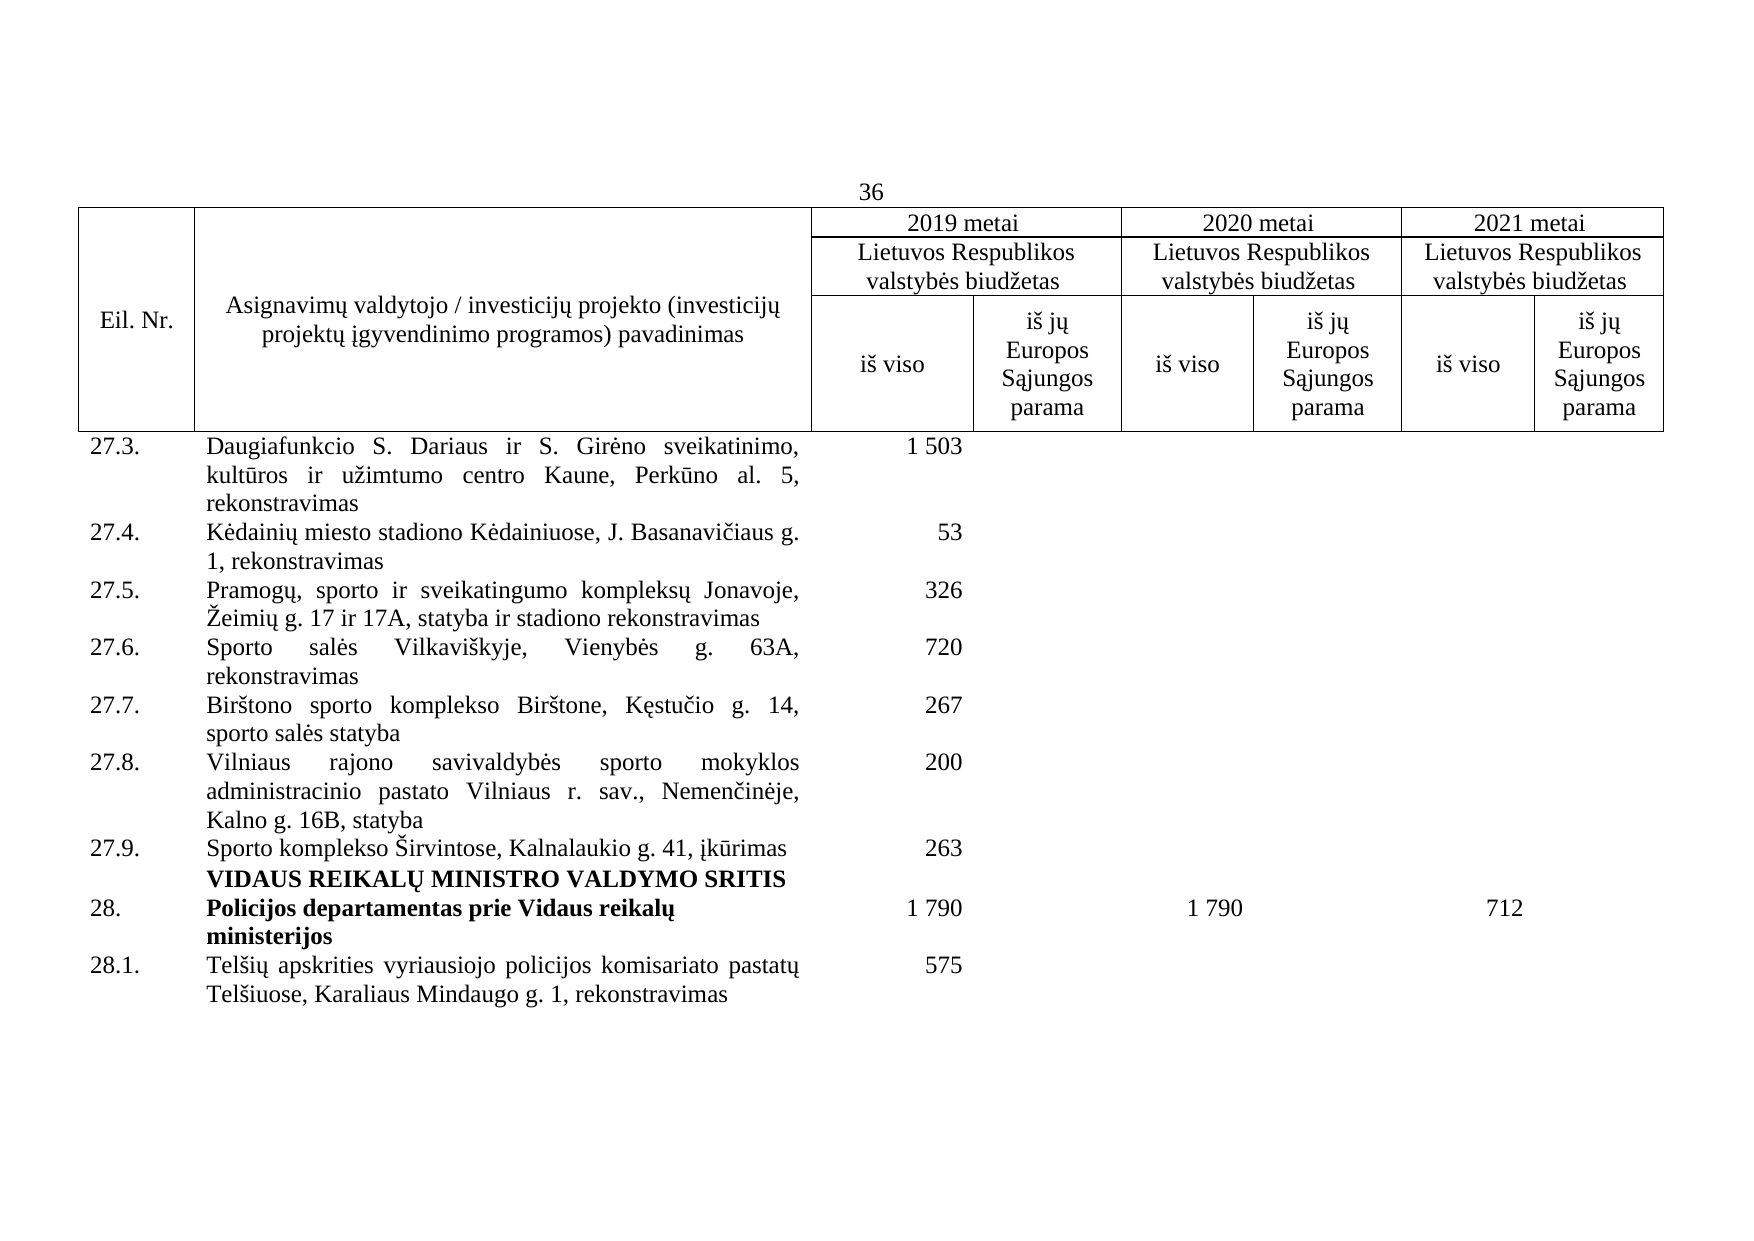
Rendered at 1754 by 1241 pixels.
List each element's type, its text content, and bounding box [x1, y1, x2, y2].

table_cell Daugiafunkcio S. Dariaus ir S. Girėno sveikatinimo, kultūros ir užimtumo centro Kaune, Perkūno al. 5, rekonstravimas [195, 432, 811, 517]
table_cell [1121, 863, 1254, 893]
table_cell Lietuvos Respublikos valstybės biudžetas [1402, 238, 1663, 295]
table_cell [1535, 517, 1664, 575]
table_cell 1 503 [811, 432, 973, 517]
table_cell 27.8. [79, 747, 195, 833]
table_cell [1254, 863, 1402, 893]
table_cell [973, 747, 1121, 833]
table_cell 53 [811, 517, 973, 575]
table_cell Telšių apskrities vyriausiojo policijos komisariato pastatų Telšiuose, Karaliaus Mindaugo g. 1, rekonstravimas [195, 950, 811, 1008]
table_cell [1254, 747, 1402, 833]
table_cell [973, 834, 1121, 863]
table_cell [1402, 950, 1534, 1008]
table_header 2019 metai [812, 208, 1121, 236]
table_cell [973, 950, 1121, 1008]
table_cell [1121, 690, 1254, 747]
table_cell [973, 517, 1121, 575]
table_cell 263 [811, 834, 973, 863]
table_cell 267 [811, 690, 973, 747]
table_cell [1402, 517, 1534, 575]
table_cell [1254, 632, 1402, 690]
table_cell [811, 863, 973, 893]
table_cell iš jų Europos Sąjungos parama [1254, 296, 1401, 431]
table_cell 575 [811, 950, 973, 1008]
table_cell 326 [811, 575, 973, 632]
table_cell 27.4. [79, 517, 195, 575]
table_header 2021 metai [1402, 208, 1663, 236]
table_cell [1402, 834, 1534, 863]
table_cell [1535, 632, 1664, 690]
table_cell [1535, 747, 1664, 833]
table_cell [973, 575, 1121, 632]
table_cell [1121, 834, 1254, 863]
table_cell 27.6. [79, 632, 195, 690]
table_cell 720 [811, 632, 973, 690]
table_cell 28. [79, 893, 195, 950]
table_cell 200 [811, 747, 973, 833]
table_header Asignavimų valdytojo / investicijų projekto (investicijų projektų įgyvendinimo programos) pavadinimas [195, 208, 811, 431]
table_cell [1535, 432, 1664, 517]
table_cell [1254, 690, 1402, 747]
table_cell [1254, 575, 1402, 632]
table_cell [1121, 432, 1254, 517]
table_cell [1535, 950, 1664, 1008]
table_cell iš viso [1122, 296, 1253, 431]
table_cell [1402, 863, 1534, 893]
table_cell [973, 690, 1121, 747]
table_header Eil. Nr. [79, 208, 194, 431]
table_cell [973, 893, 1121, 950]
table_cell [1121, 575, 1254, 632]
table_cell [1254, 517, 1402, 575]
table_cell Lietuvos Respublikos valstybės biudžetas [812, 238, 1121, 295]
table_cell [1535, 575, 1664, 632]
table_cell [1535, 863, 1664, 893]
table_cell Lietuvos Respublikos valstybės biudžetas [1122, 238, 1401, 295]
table_cell 1 790 [811, 893, 973, 950]
table_cell [973, 863, 1121, 893]
table_cell [1402, 690, 1534, 747]
table_cell iš jų Europos Sąjungos parama [974, 296, 1121, 431]
table_cell 27.9. [79, 834, 195, 863]
table_cell 712 [1402, 893, 1534, 950]
table_cell Vilniaus rajono savivaldybės sporto mokyklos administracinio pastato Vilniaus r. sav., Nemenčinėje, Kalno g. 16B, statyba [195, 747, 811, 833]
table_cell [1121, 747, 1254, 833]
table_cell iš jų Europos Sąjungos parama [1535, 296, 1663, 431]
table_cell [1535, 690, 1664, 747]
table_cell Kėdainių miesto stadiono Kėdainiuose, J. Basanavičiaus g. 1, rekonstravimas [195, 517, 811, 575]
table_cell [1254, 893, 1402, 950]
table_cell [1254, 432, 1402, 517]
table_cell Pramogų, sporto ir sveikatingumo kompleksų Jonavoje, Žeimių g. 17 ir 17A, statyba ir stadiono rekonstravimas [195, 575, 811, 632]
table_header 2020 metai [1122, 208, 1401, 236]
table_cell 27.5. [79, 575, 195, 632]
table_cell [1402, 575, 1534, 632]
table_cell Sporto salės Vilkaviškyje, Vienybės g. 63A, rekonstravimas [195, 632, 811, 690]
table_cell iš viso [812, 296, 973, 431]
table_cell [1402, 747, 1534, 833]
table_cell [1402, 632, 1534, 690]
table_cell [79, 863, 195, 893]
table_cell Sporto komplekso Širvintose, Kalnalaukio g. 41, įkūrimas [195, 834, 811, 863]
table_cell [1535, 893, 1664, 950]
table_cell Vidaus reikalų ministro valdymo sritis [195, 863, 811, 893]
table_cell Policijos departamentas prie Vidaus reikalų ministerijos [195, 893, 811, 950]
table_cell [1535, 834, 1664, 863]
table_cell [1254, 950, 1402, 1008]
table_cell [1402, 432, 1534, 517]
table_cell 27.7. [79, 690, 195, 747]
table_cell [973, 432, 1121, 517]
table_cell [1121, 517, 1254, 575]
table_cell [1121, 632, 1254, 690]
table_cell 1 790 [1121, 893, 1254, 950]
table_cell 27.3. [79, 432, 195, 517]
table_cell [1121, 950, 1254, 1008]
table_cell iš viso [1402, 296, 1534, 431]
table_cell 28.1. [79, 950, 195, 1008]
table_cell [973, 632, 1121, 690]
table_cell [1254, 834, 1402, 863]
table_cell Birštono sporto komplekso Birštone, Kęstučio g. 14, sporto salės statyba [195, 690, 811, 747]
